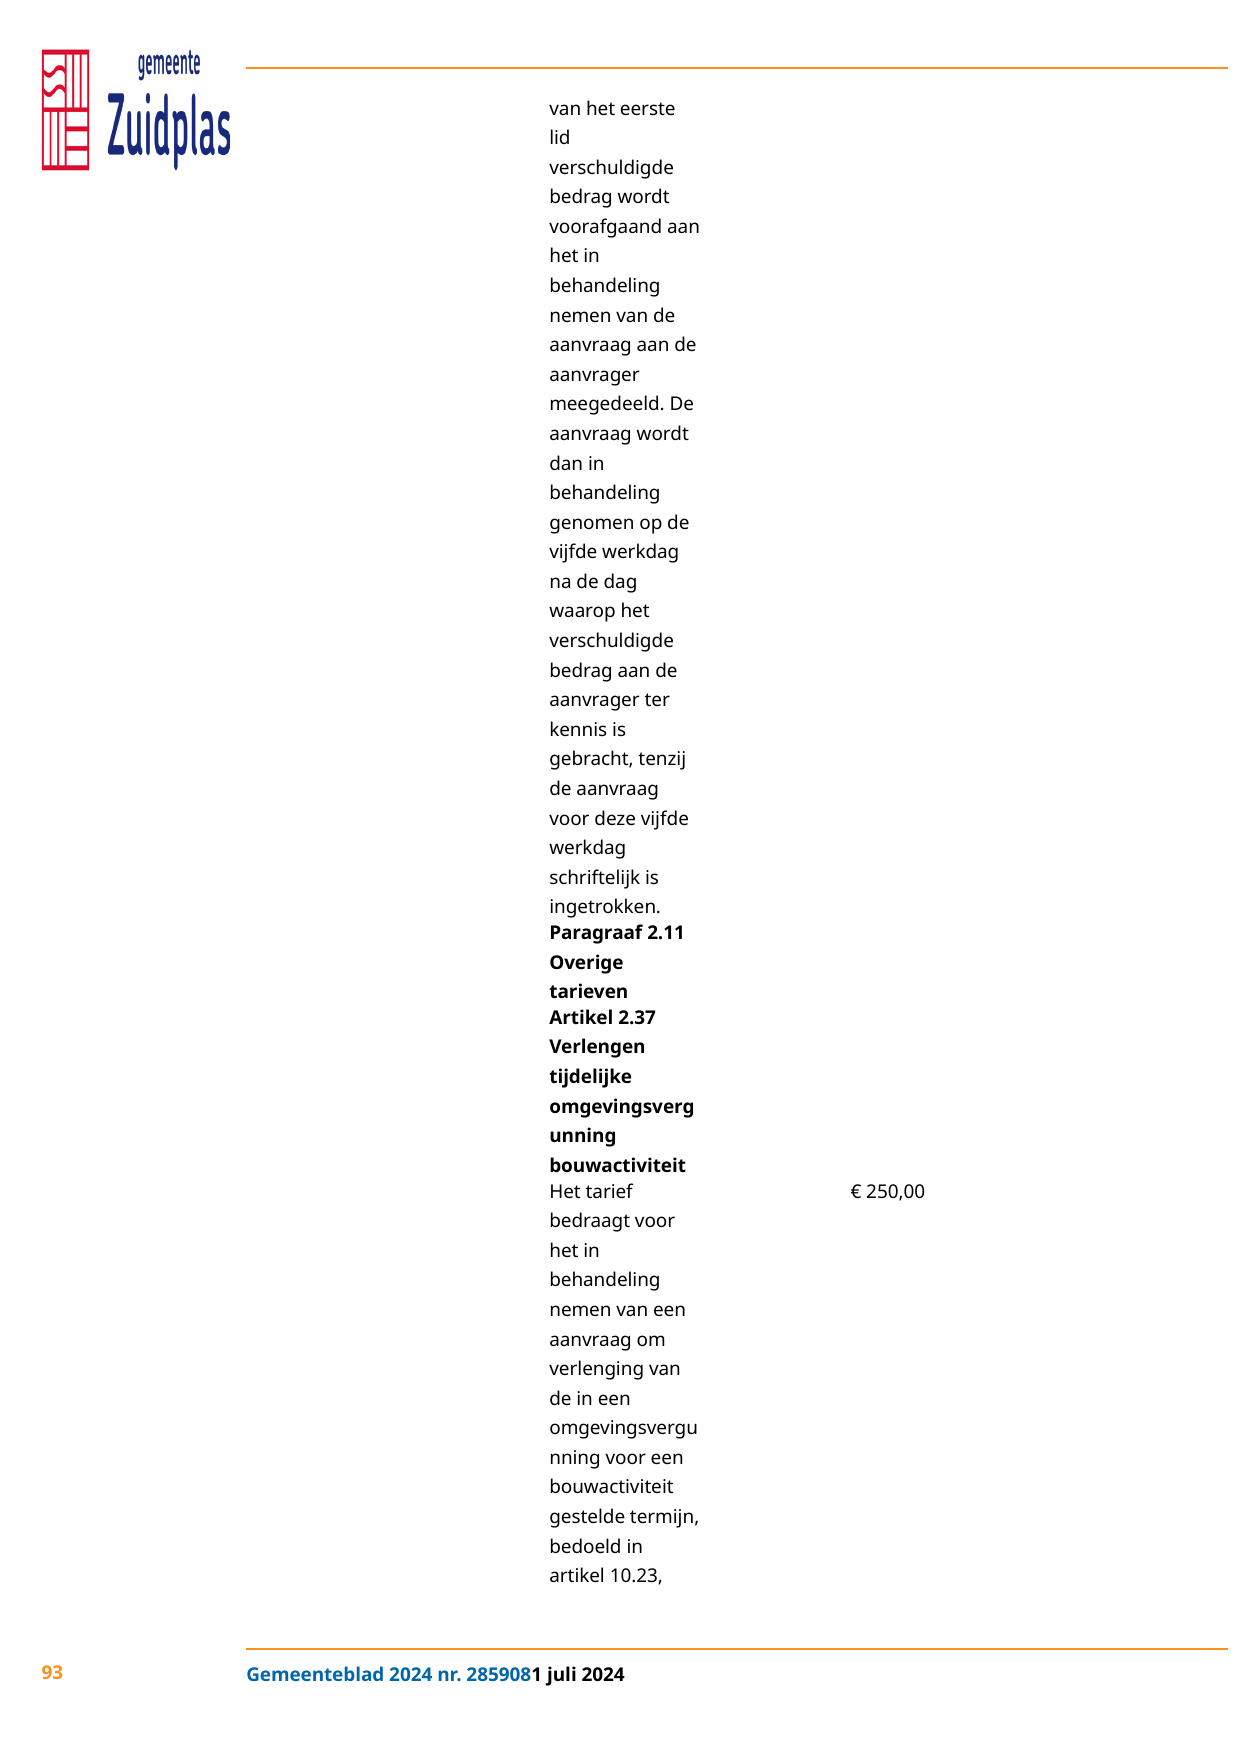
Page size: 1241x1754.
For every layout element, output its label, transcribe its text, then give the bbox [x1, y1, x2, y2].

table_cell [700, 95, 850, 919]
table_cell [700, 919, 850, 1004]
table_cell [399, 1178, 549, 1588]
table_cell [399, 1004, 549, 1178]
table_cell van het eerste lid verschuldigde bedrag wordt voorafgaand aan het in behandeling nemen van de aanvraag aan de aanvrager meegedeeld. De aanvraag wordt dan in behandeling genomen op de vijfde werkdag na de dag waarop het verschuldigde bedrag aan de aanvrager ter kennis is gebracht, tenzij de aanvraag voor deze vijfde werkdag schriftelijk is ingetrokken. [549, 95, 700, 919]
table_cell [248, 1178, 398, 1588]
picture [41, 47, 231, 172]
table_cell [1001, 1004, 1152, 1178]
table_cell [1001, 919, 1152, 1004]
table_cell [700, 1004, 850, 1178]
table_cell [248, 919, 398, 1004]
table_cell € 250,00 [850, 1178, 1001, 1588]
table_cell [850, 919, 1001, 1004]
table_cell Paragraaf 2.11 Overige tarieven [549, 919, 700, 1004]
table_cell [700, 1178, 850, 1588]
table_cell Artikel 2.37 Verlengen tijdelijke omgevingsvergunning bouwactiviteit [549, 1004, 700, 1178]
table_cell [1001, 95, 1152, 919]
table_cell [850, 1004, 1001, 1178]
table_cell [399, 919, 549, 1004]
table_cell [248, 1004, 398, 1178]
table_cell [1001, 1178, 1152, 1588]
table_cell Het tarief bedraagt voor het in behandeling nemen van een aanvraag om verlenging van de in een omgevingsvergunning voor een bouwactiviteit gestelde termijn, bedoeld in artikel 10.23, [549, 1178, 700, 1588]
table_cell [850, 95, 1001, 919]
table_cell [399, 95, 549, 919]
table_cell [248, 95, 398, 919]
